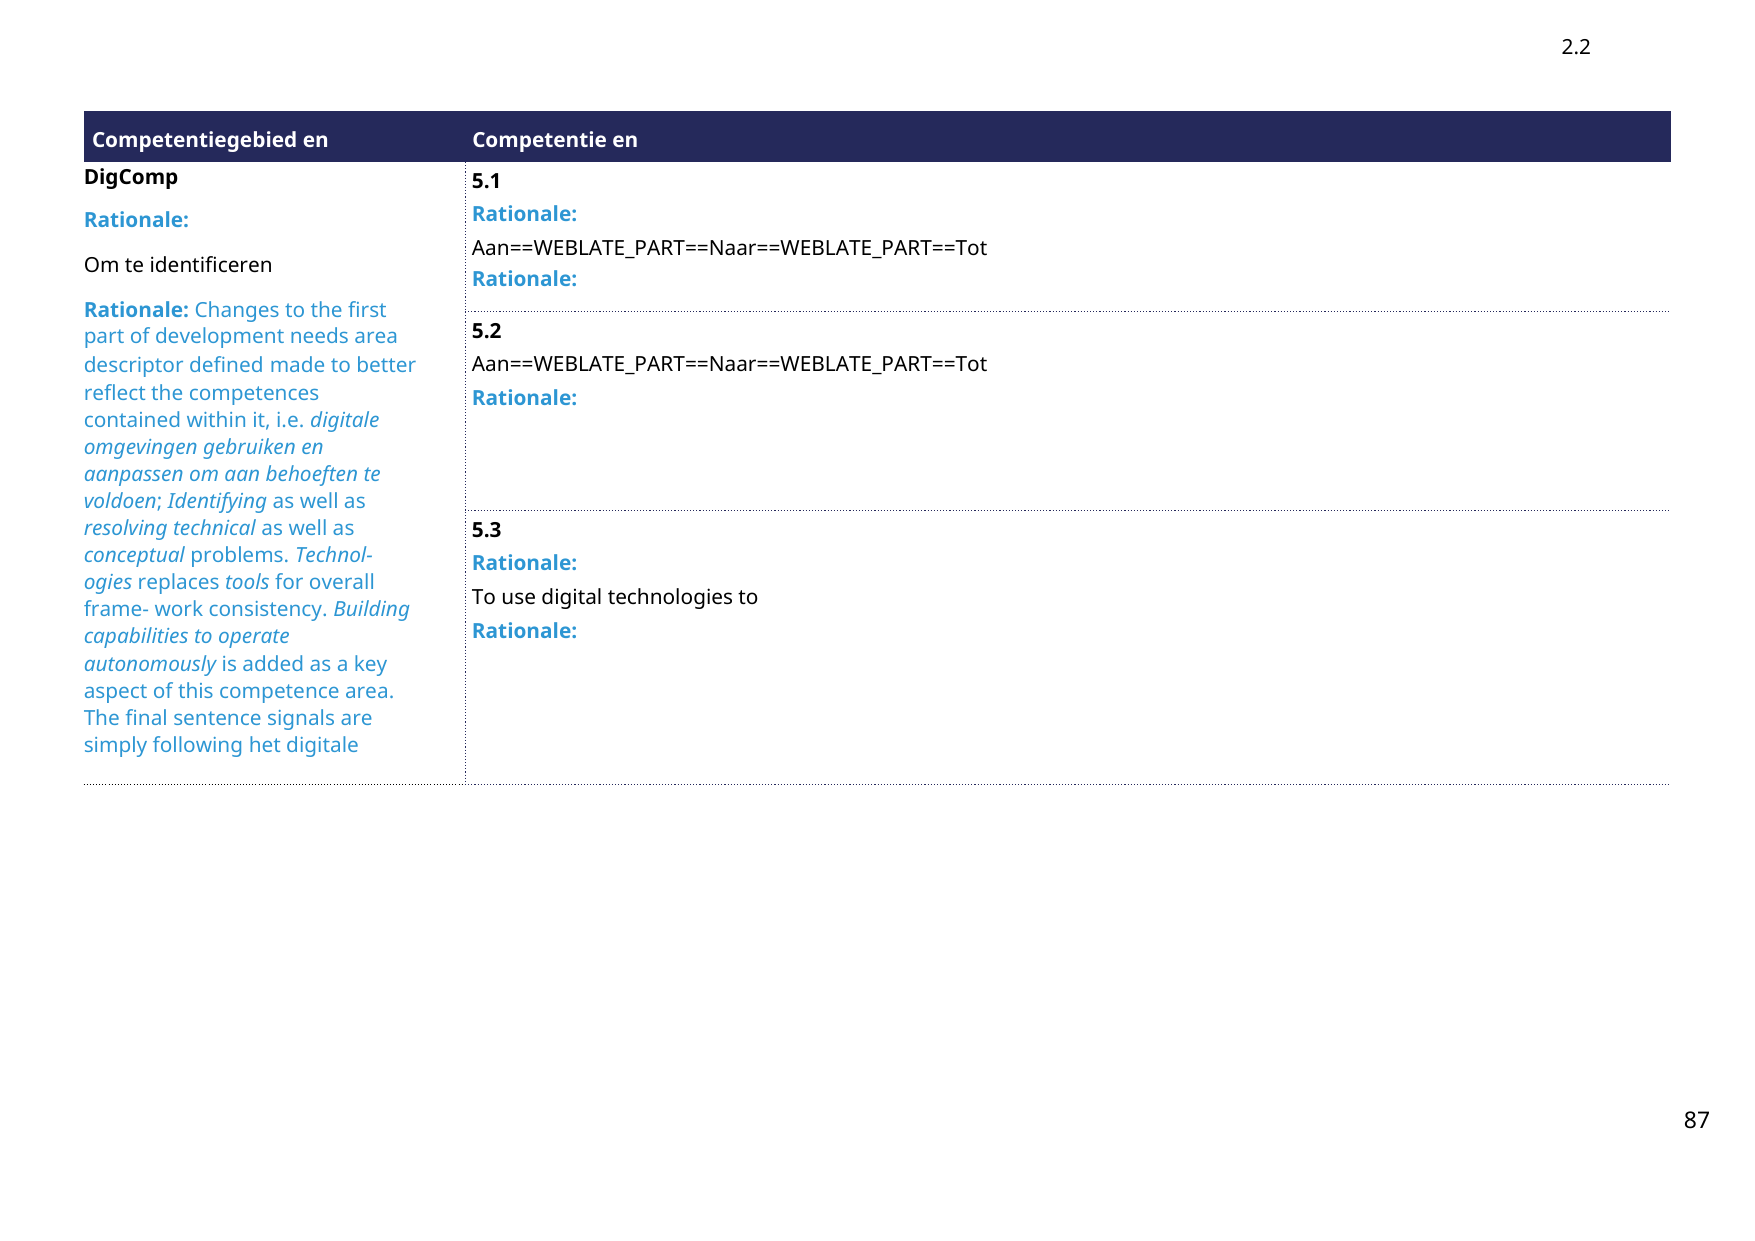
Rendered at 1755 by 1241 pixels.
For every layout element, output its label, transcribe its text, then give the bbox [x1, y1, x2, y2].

table_header Competentie en [466, 111, 1671, 162]
table_cell DigComp Rationale: Om te identificeren Rationale: Changes to the first part of development needs area descriptor defined made to better reflect the competences contained within it, i.e. digitale omgevingen gebruiken en aanpassen om aan behoeften te voldoen; Identifying as well as resolving technical as well as conceptual problems. Technol- ogies replaces tools for overall frame- work consistency. Building capabilities to operate autonomously is added as a key aspect of this competence area. The final sentence signals are simply following het digitale [84, 162, 466, 784]
table_header Competentiegebied en [84, 111, 466, 162]
table_cell 5.2 Aan==WEBLATE_PART==Naar==WEBLATE_PART==Tot Rationale: [466, 311, 1671, 510]
table_cell 5.3 Rationale: To use digital technologies to Rationale: [466, 510, 1671, 784]
table_cell 5.1 Rationale: Aan==WEBLATE_PART==Naar==WEBLATE_PART==Tot Rationale: [466, 162, 1671, 311]
